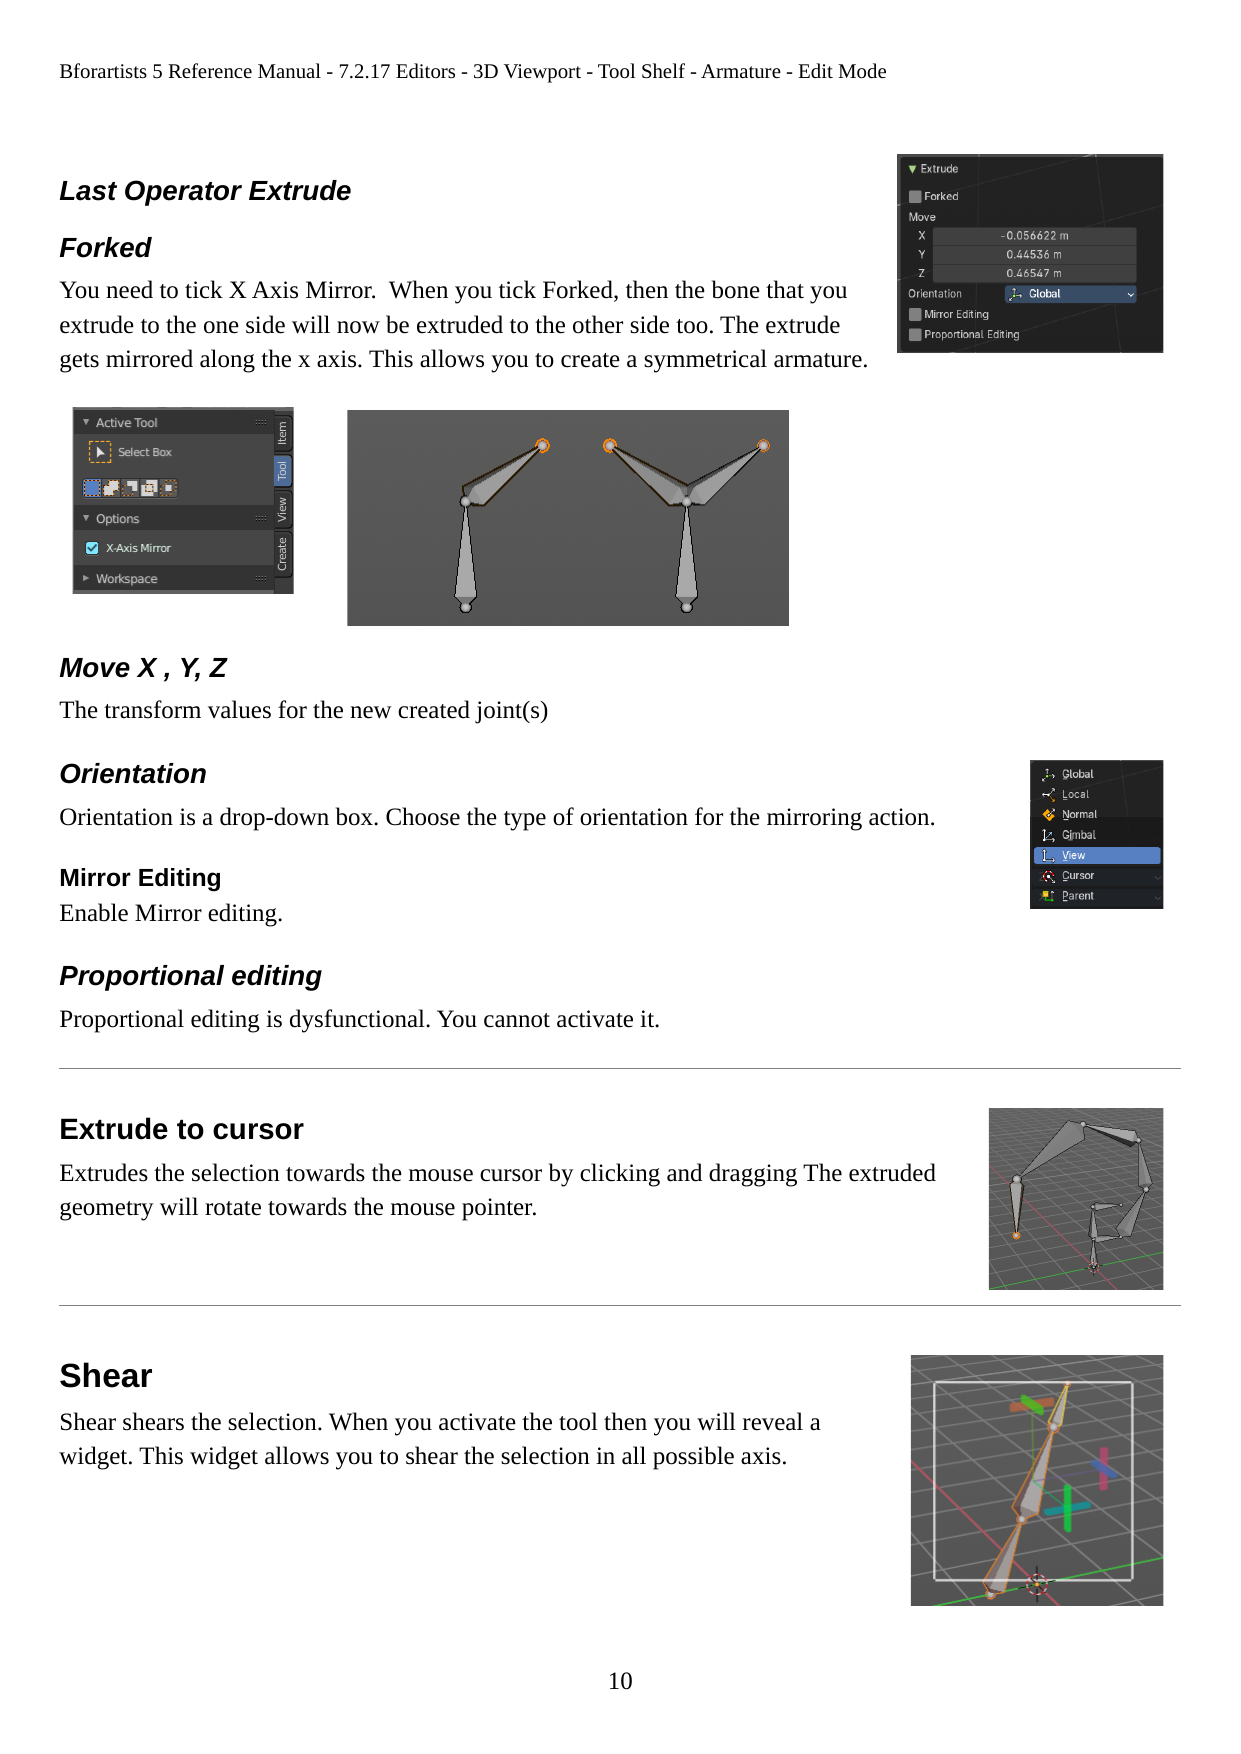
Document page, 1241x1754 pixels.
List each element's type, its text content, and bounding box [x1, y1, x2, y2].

text Proportional editing is dysfunctional. You cannot activate it. [59, 1004, 1181, 1033]
text You need to tick X Axis Mirror. When you tick Forked, then the bone that you extrude to the one side will now be extruded to the other side too. The extrude gets mirrored along the x axis. This allows you to create a symmetrical armature. [59, 275, 1181, 373]
picture [988, 1108, 1164, 1290]
picture [897, 154, 1164, 353]
subtitle Extrude to cursor [59, 1112, 988, 1145]
subtitle Proportional editing [59, 959, 1181, 991]
subtitle Move X , Y, Z [59, 651, 1181, 683]
subtitle [1164, 863, 1181, 892]
subtitle Orientation [59, 757, 1181, 789]
picture [910, 1355, 1164, 1606]
subtitle [1164, 1356, 1181, 1394]
subtitle [1164, 1112, 1181, 1145]
subtitle Shear [59, 1356, 910, 1394]
picture [347, 410, 789, 626]
text Shear shears the selection. When you activate the tool then you will reveal a widget. This widget allows you to shear the selection in all possible axis. [59, 1407, 910, 1470]
subtitle Mirror Editing [59, 863, 1030, 892]
picture [1030, 760, 1164, 909]
subtitle Forked [59, 231, 897, 263]
text The transform values for the new created joint(s) [59, 696, 1181, 724]
text Extrudes the selection towards the mouse cursor by clicking and dragging The extruded geometry will rotate towards the mouse pointer. [59, 1158, 988, 1221]
text Orientation is a drop-down box. Choose the type of orientation for the mirroring action. [59, 802, 1030, 830]
subtitle Last Operator Extrude [59, 174, 897, 206]
picture [72, 407, 294, 594]
text Enable Mirror editing. [59, 898, 1181, 927]
subtitle [1164, 174, 1181, 206]
subtitle [1164, 231, 1181, 263]
